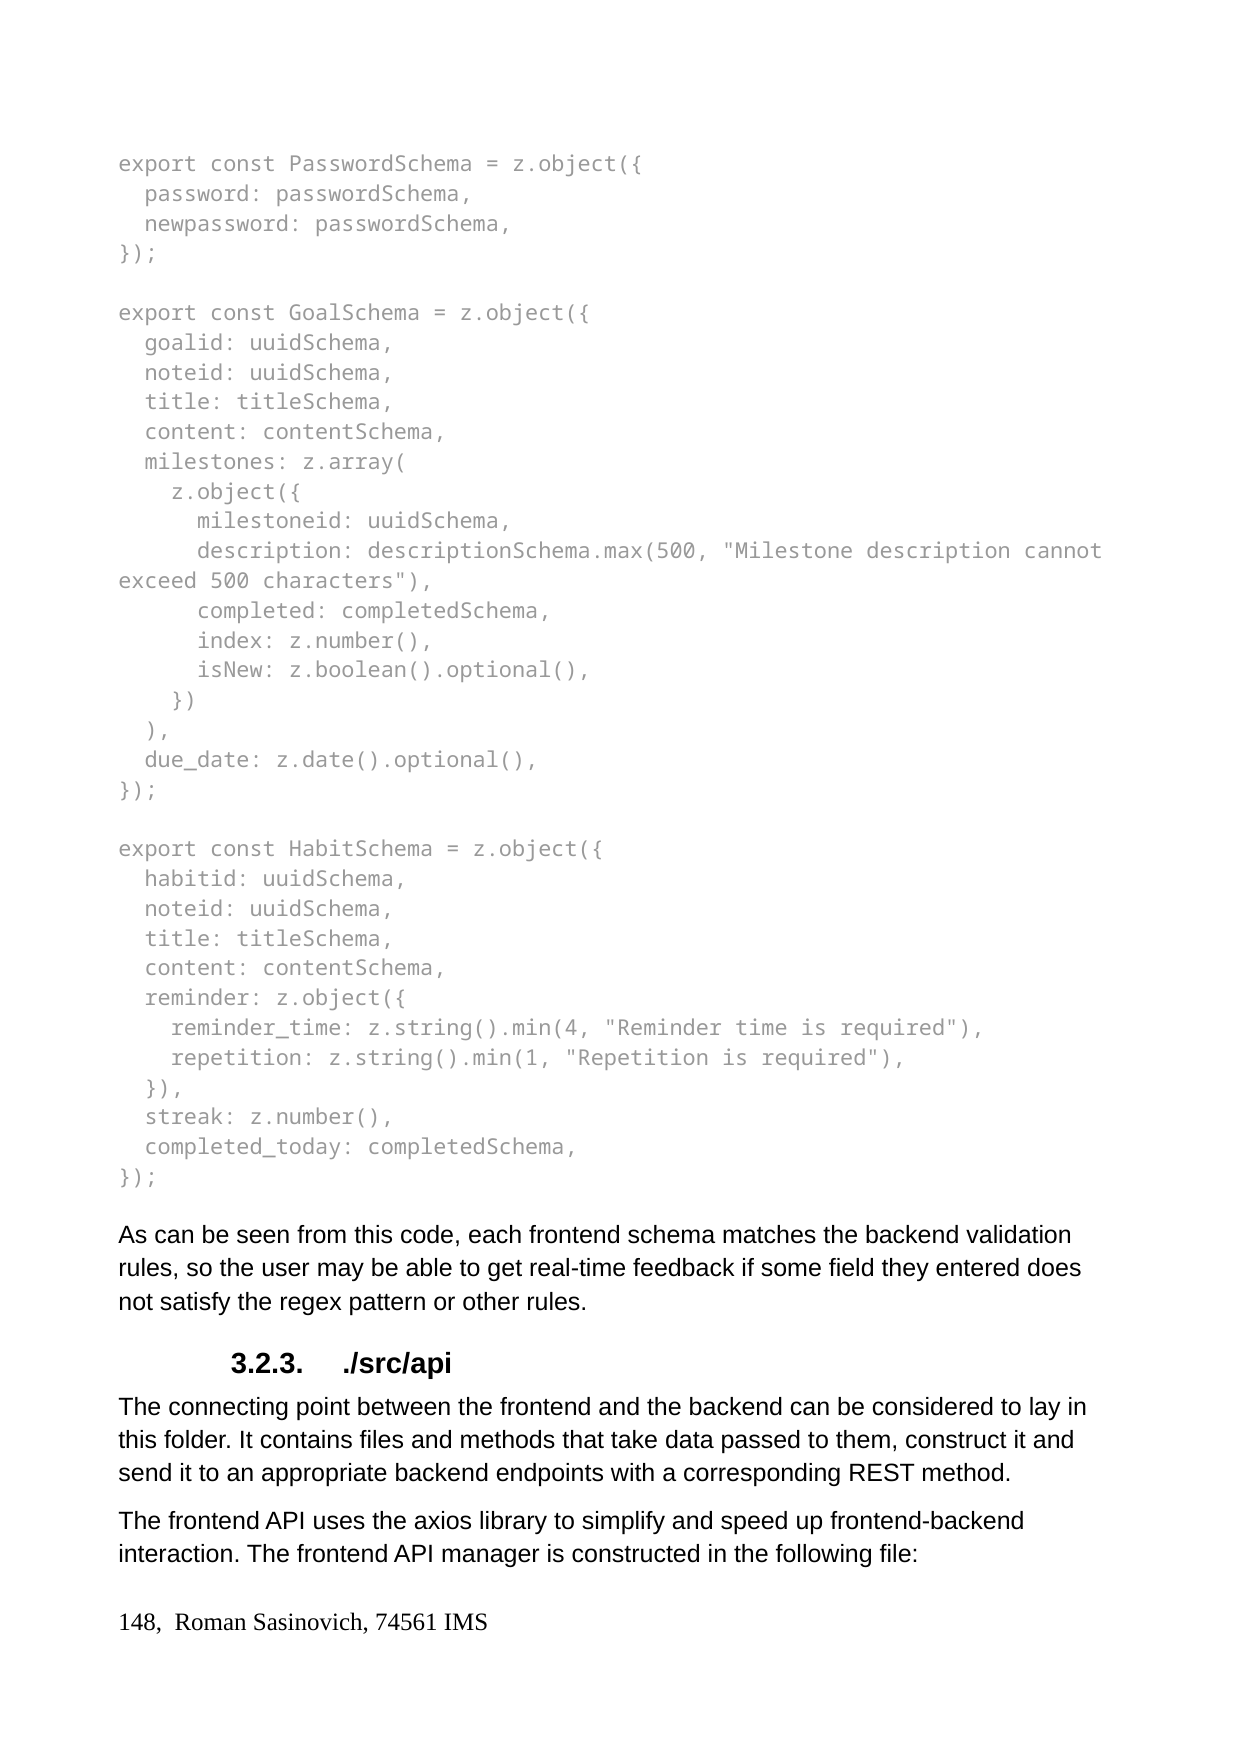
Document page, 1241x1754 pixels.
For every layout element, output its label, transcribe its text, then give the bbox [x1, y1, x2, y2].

text completed_today: completedSchema, [118, 1131, 1122, 1161]
text noteid: uuidSchema, [118, 356, 1122, 386]
text index: z.number(), [118, 624, 1122, 654]
text As can be seen from this code, each frontend schema matches the backend validation rules, so the user may be able to get real-time feedback if some field they entered does not satisfy the regex pattern or other rules. [118, 1220, 1122, 1315]
text completed: completedSchema, [118, 595, 1122, 624]
text due_date: z.date().optional(), [118, 744, 1122, 773]
text export const HabitSchema = z.object({ [118, 833, 1122, 863]
text content: contentSchema, [118, 416, 1122, 446]
text z.object({ [118, 476, 1122, 505]
text noteid: uuidSchema, [118, 893, 1122, 922]
text milestoneid: uuidSchema, [118, 505, 1122, 535]
text newpassword: passwordSchema, [118, 207, 1122, 237]
text }); [118, 237, 1122, 267]
text }); [118, 1161, 1122, 1191]
text The connecting point between the frontend and the backend can be considered to lay in this folder. It contains files and methods that take data passed to them, construct it and send it to an appropriate backend endpoints with a corresponding REST method. [118, 1392, 1122, 1487]
text reminder_time: z.string().min(4, "Reminder time is required"), [118, 1012, 1122, 1042]
text habitid: uuidSchema, [118, 863, 1122, 893]
text title: titleSchema, [118, 386, 1122, 416]
text repetition: z.string().min(1, "Repetition is required"), [118, 1042, 1122, 1071]
text export const GoalSchema = z.object({ [118, 297, 1122, 327]
text streak: z.number(), [118, 1101, 1122, 1131]
text goalid: uuidSchema, [118, 327, 1122, 356]
subtitle ./src/api [231, 1346, 1122, 1380]
text description: descriptionSchema.max(500, "Milestone description cannot exceed 500 characters"), [118, 535, 1122, 595]
text }), [118, 1071, 1122, 1101]
text milestones: z.array( [118, 446, 1122, 476]
text }); [118, 773, 1122, 803]
text export const PasswordSchema = z.object({ [118, 148, 1122, 178]
text reminder: z.object({ [118, 982, 1122, 1012]
text ), [118, 714, 1122, 744]
text }) [118, 684, 1122, 714]
text content: contentSchema, [118, 952, 1122, 982]
text title: titleSchema, [118, 922, 1122, 952]
text isNew: z.boolean().optional(), [118, 654, 1122, 684]
text The frontend API uses the axios library to simplify and speed up frontend-backend interaction. The frontend API manager is constructed in the following file: [118, 1506, 1122, 1568]
text password: passwordSchema, [118, 178, 1122, 207]
